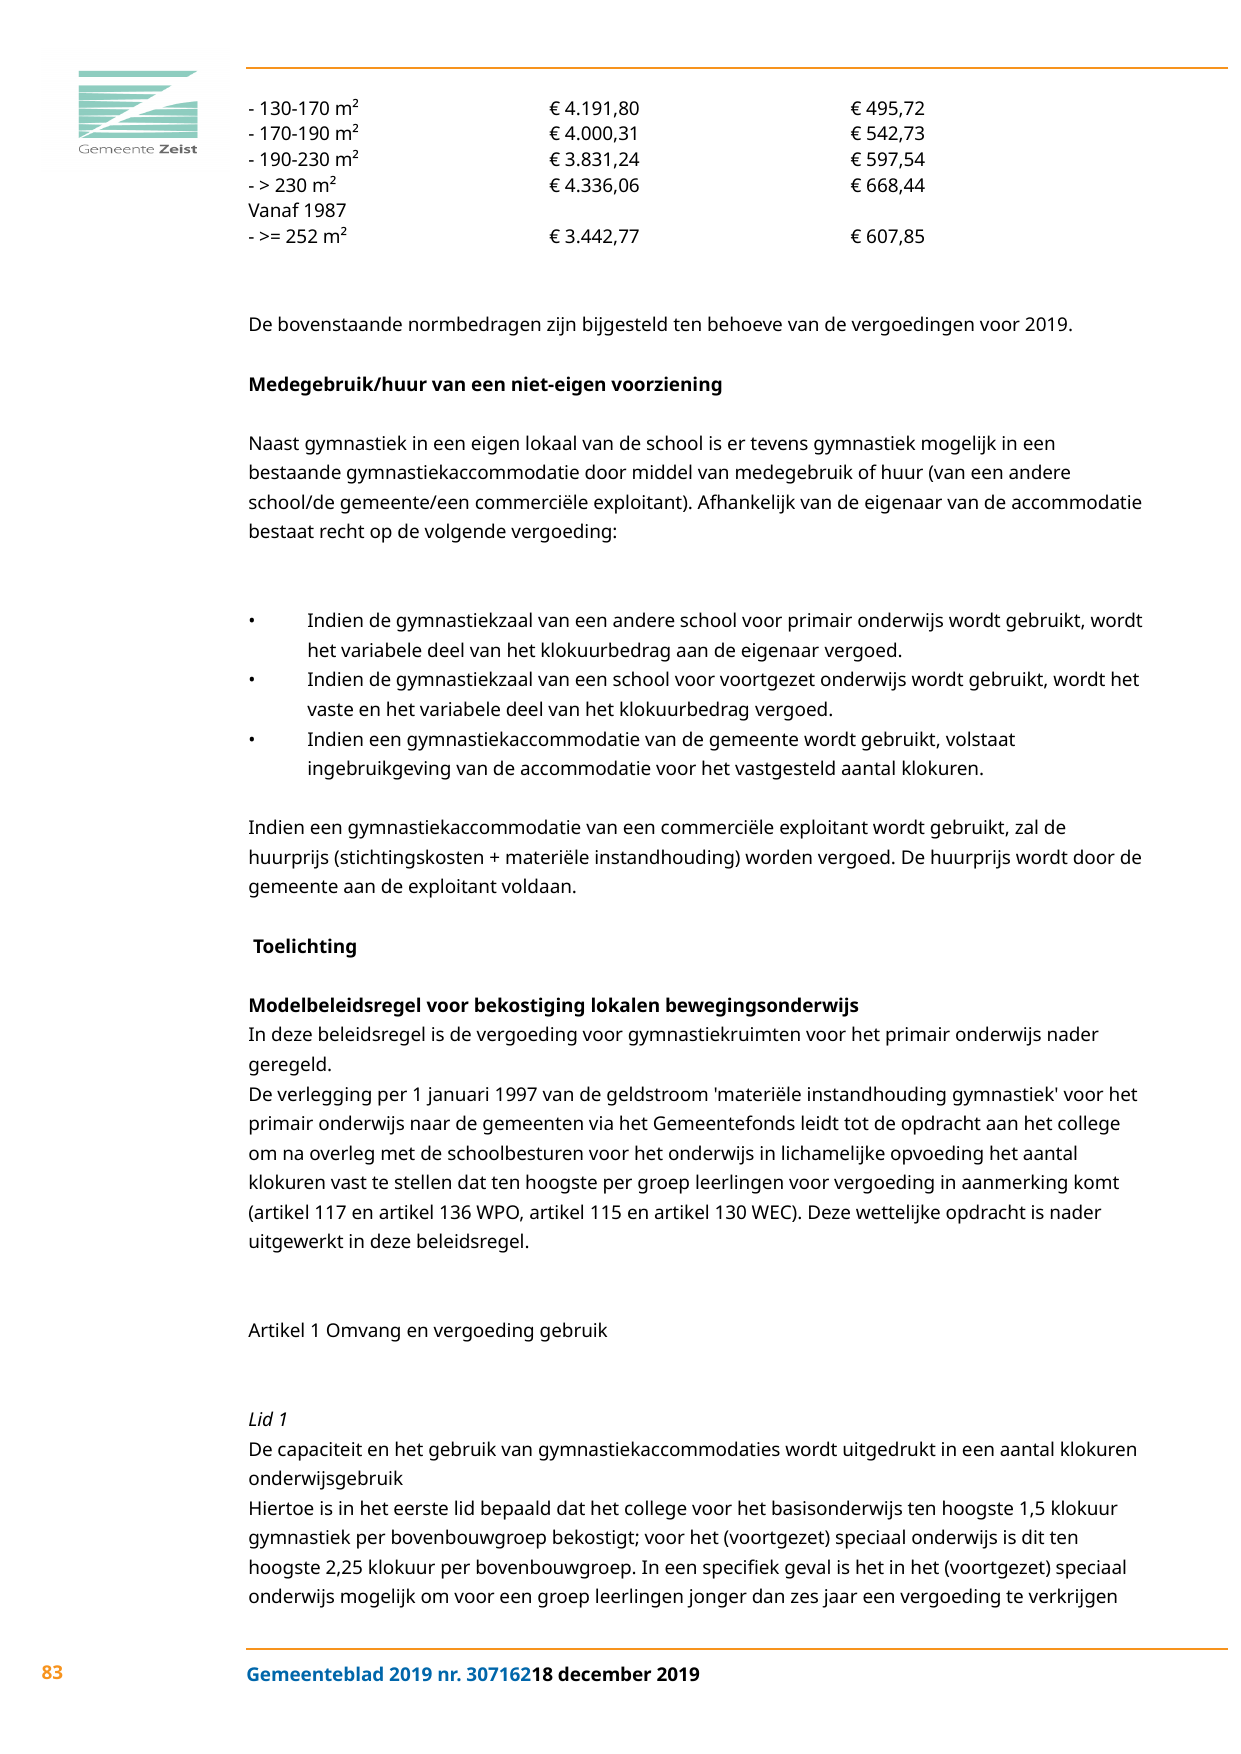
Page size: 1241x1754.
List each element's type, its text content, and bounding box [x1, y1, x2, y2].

table_cell Vanaf 1987 [248, 198, 1152, 223]
text De capaciteit en het gebruik van gymnastiekaccommodaties wordt uitgedrukt in een aantal klokuren onderwijsgebruik [248, 1436, 1152, 1491]
table_cell € 4.191,80 [549, 95, 850, 121]
list Indien een gymnastiekaccommodatie van de gemeente wordt gebruikt, volstaat ingebruikgeving van de accommodatie voor het vastgesteld aantal klokuren. [248, 726, 1152, 781]
picture [41, 47, 231, 172]
table_cell € 4.336,06 [549, 172, 850, 198]
text Medegebruik/huur van een niet-eigen voorziening [248, 371, 1152, 396]
table_cell € 4.000,31 [549, 121, 850, 146]
text De bovenstaande normbedragen zijn bijgesteld ten behoeve van de vergoedingen voor 2019. [248, 312, 1152, 337]
table_cell - >= 252 m² [248, 224, 549, 249]
table_cell € 542,73 [850, 121, 1152, 146]
text Artikel 1 Omvang en vergoeding gebruik [248, 1317, 1152, 1343]
text Indien een gymnastiekaccommodatie van een commerciële exploitant wordt gebruikt, zal de huurprijs (stichtingskosten + materiële instandhouding) worden vergoed. De huurprijs wordt door de gemeente aan de exploitant voldaan. [248, 814, 1152, 899]
table_cell - > 230 m² [248, 172, 549, 198]
text In deze beleidsregel is de vergoeding voor gymnastiekruimten voor het primair onderwijs nader geregeld. [248, 1022, 1152, 1077]
text Naast gymnastiek in een eigen lokaal van de school is er tevens gymnastiek mogelijk in een bestaande gymnastiekaccommodatie door middel van medegebruik of huur (van een andere school/de gemeente/een commerciële exploitant). Afhankelijk van de eigenaar van de accommodatie bestaat recht op de volgende vergoeding: [248, 430, 1152, 544]
table_cell € 3.442,77 [549, 224, 850, 249]
text Lid 1 [248, 1406, 1152, 1432]
table_cell € 607,85 [850, 224, 1152, 249]
table_cell - 170-190 m² [248, 121, 549, 146]
table_cell - 190-230 m² [248, 146, 549, 172]
list Indien de gymnastiekzaal van een school voor voortgezet onderwijs wordt gebruikt, wordt het vaste en het variabele deel van het klokuurbedrag vergoed. [248, 667, 1152, 722]
table_cell € 597,54 [850, 146, 1152, 172]
list Indien de gymnastiekzaal van een andere school voor primair onderwijs wordt gebruikt, wordt het variabele deel van het klokuurbedrag aan de eigenaar vergoed. [248, 607, 1152, 663]
table_cell € 3.831,24 [549, 146, 850, 172]
text Hiertoe is in het eerste lid bepaald dat het college voor het basisonderwijs ten hoogste 1,5 klokuur gymnastiek per bovenbouwgroep bekostigt; voor het (voortgezet) speciaal onderwijs is dit ten hoogste 2,25 klokuur per bovenbouwgroep. In een specifiek geval is het in het (voortgezet) speciaal onderwijs mogelijk om voor een groep leerlingen jonger dan zes jaar een vergoeding te verkrijgen [248, 1495, 1152, 1609]
text Toelichting [248, 933, 1152, 958]
table_cell € 495,72 [850, 95, 1152, 121]
text De verlegging per 1 januari 1997 van de geldstroom 'materiële instandhouding gymnastiek' voor het primair onderwijs naar de gemeenten via het Gemeentefonds leidt tot de opdracht aan het college om na overleg met de schoolbesturen voor het onderwijs in lichamelijke opvoeding het aantal klokuren vast te stellen dat ten hoogste per groep leerlingen voor vergoeding in aanmerking komt (artikel 117 en artikel 136 WPO, artikel 115 en artikel 130 WEC). Deze wettelijke opdracht is nader uitgewerkt in deze beleidsregel. [248, 1081, 1152, 1254]
table_cell € 668,44 [850, 172, 1152, 198]
text Modelbeleidsregel voor bekostiging lokalen bewegingsonderwijs [248, 992, 1152, 1018]
table_cell - 130-170 m² [248, 95, 549, 121]
